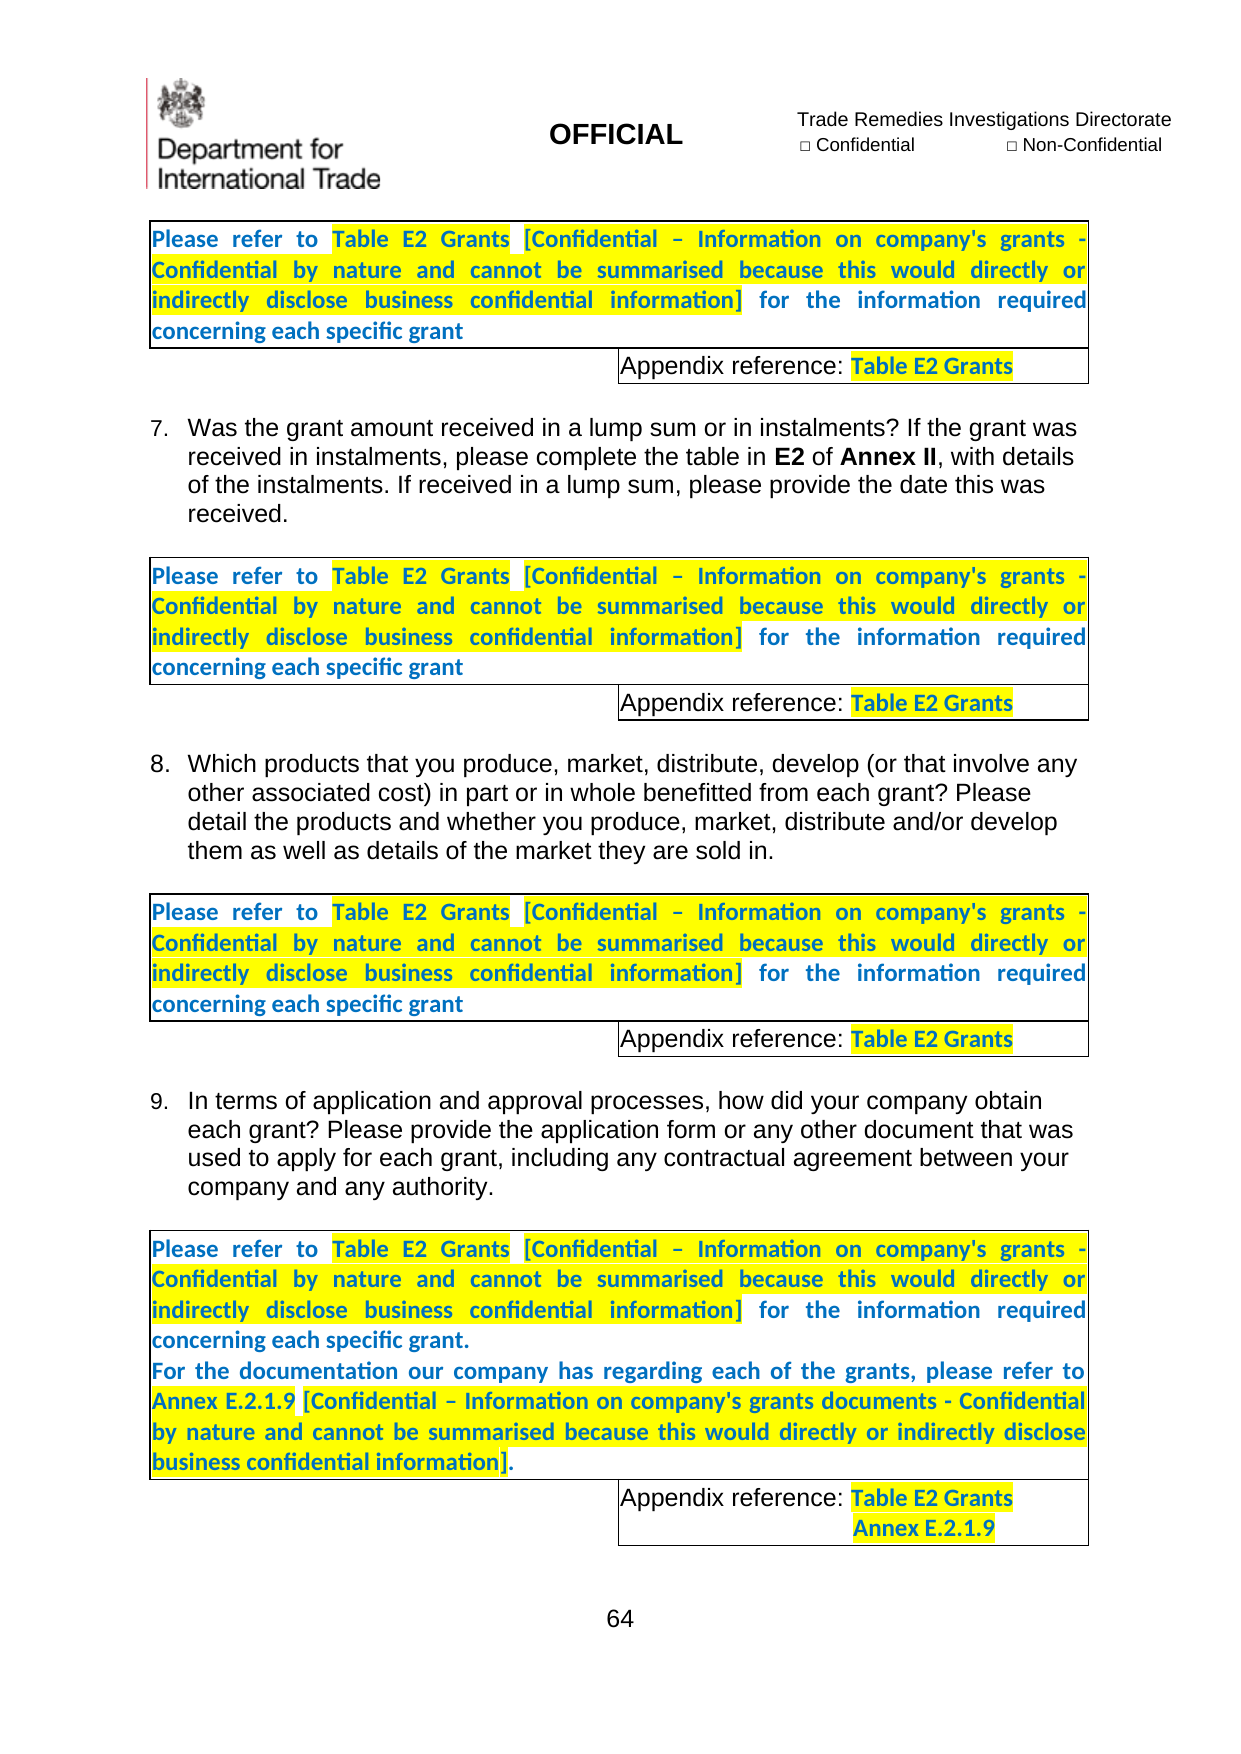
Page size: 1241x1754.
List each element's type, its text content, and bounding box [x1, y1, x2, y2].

table_cell [150, 1022, 618, 1056]
table_header Please refer to Table E2 Grants [Confidential – Information on company's grants - Confidential by nature and cannot be summarised because this would directly or indirectly disclose business confidential information] for the information required concerning each specific grant [151, 222, 1088, 347]
table_cell [150, 349, 618, 383]
list Was the grant amount received in a lump sum or in instalments? If the grant was received in instalments, please complete the table in E2 of Annex II, with details of the instalments. If received in a lump sum, please provide the date this was received. [150, 413, 1090, 528]
table_cell Appendix reference: Table E2 Grants [619, 685, 1088, 719]
list In terms of application and approval processes, how did your company obtain each grant? Please provide the application form or any other document that was used to apply for each grant, including any contractual agreement between your company and any authority. [150, 1086, 1090, 1201]
table_cell Appendix reference: Table E2 Grants Annex E.2.1.9 [619, 1480, 1088, 1544]
table_header Please refer to Table E2 Grants [Confidential – Information on company's grants - Confidential by nature and cannot be summarised because this would directly or indirectly disclose business confidential information] for the information required concerning each specific grant [151, 895, 1088, 1020]
table_header Please refer to Table E2 Grants [Confidential – Information on company's grants - Confidential by nature and cannot be summarised because this would directly or indirectly disclose business confidential information] for the information required concerning each specific grant [151, 558, 1088, 684]
list Which products that you produce, market, distribute, develop (or that involve any other associated cost) in part or in whole benefitted from each grant? Please detail the products and whether you produce, market, distribute and/or develop them as well as details of the market they are sold in. [150, 749, 1090, 864]
table_cell [150, 1480, 618, 1544]
table_cell Appendix reference: Table E2 Grants [619, 349, 1088, 383]
table_cell [150, 685, 618, 719]
table_cell Appendix reference: Table E2 Grants [619, 1022, 1088, 1056]
table_header Please refer to Table E2 Grants [Confidential – Information on company's grants - Confidential by nature and cannot be summarised because this would directly or indirectly disclose business confidential information] for the information required concerning each specific grant. For the documentation our company has regarding each of the grants, please refer to Annex E.2.1.9 [Confidential – Information on company's grants documents - Confidential by nature and cannot be summarised because this would directly or indirectly disclose business confidential information]. [151, 1231, 1088, 1479]
